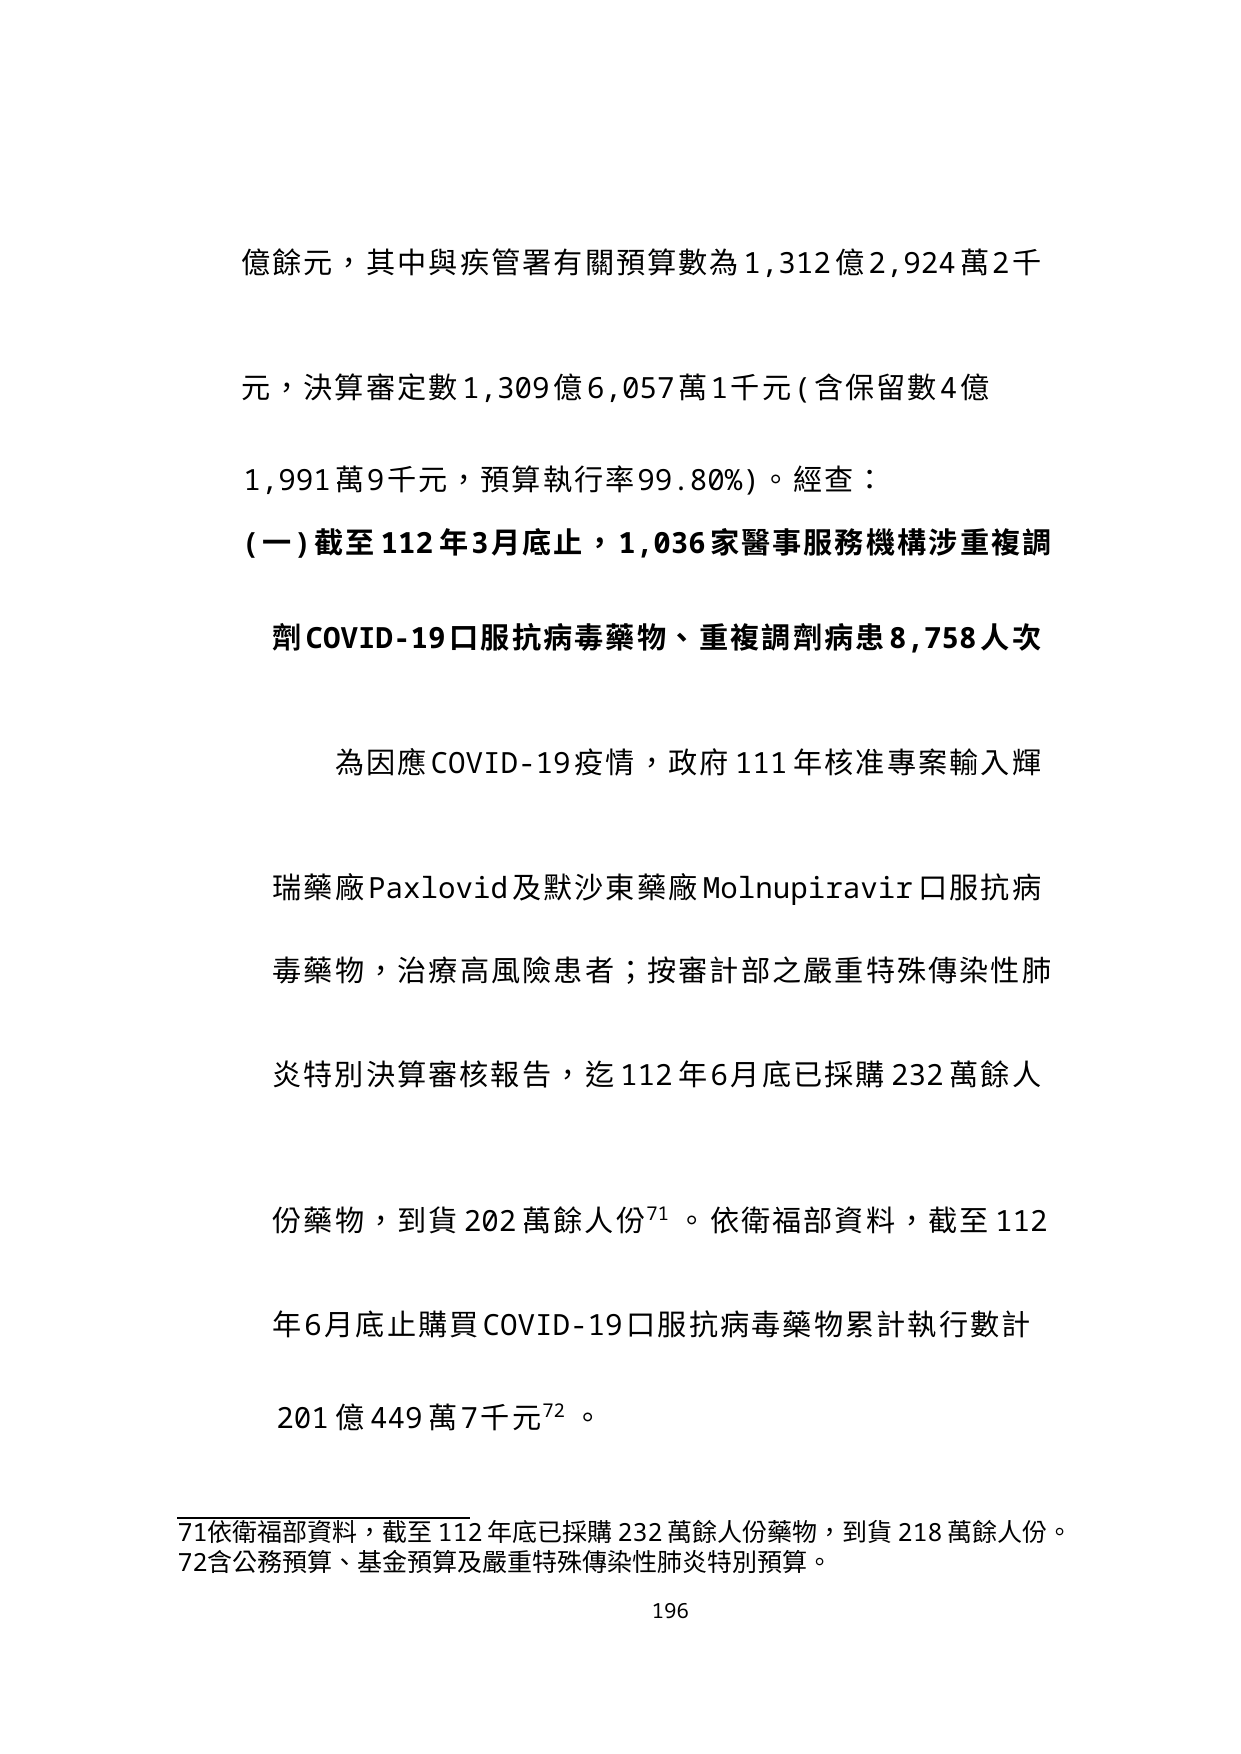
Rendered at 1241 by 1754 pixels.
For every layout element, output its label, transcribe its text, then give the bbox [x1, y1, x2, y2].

text 依衛福部資料，截至112年底已採購232萬餘人份藥物，到貨218萬餘人份。 [177, 1518, 1063, 1548]
text 含公務預算、基金預算及嚴重特殊傳染性肺炎特別預算。 [177, 1548, 1063, 1577]
text 億餘元，其中與疾管署有關預算數為1,312億2,924萬2千元，決算審定數1,309億6,057萬1千元(含保留數4億1,991萬9千元，預算執行率99.80%)。經查： [236, 177, 1063, 490]
text (一)截至112年3月底止，1,036家醫事服務機構涉重複調劑COVID-19口服抗病毒藥物、重複調劑病患8,758人次 [236, 490, 1063, 677]
text 為因應COVID-19疫情，政府111年核准專案輸入輝瑞藥廠Paxlovid及默沙東藥廠Molnupiravir口服抗病毒藥物，治療高風險患者；按審計部之嚴重特殊傳染性肺炎特別決算審核報告，迄112年6月底已採購232萬餘人份藥物，到貨202萬餘人份。依衛福部資料，截至112年6月底止購買COVID-19口服抗病毒藥物累計執行數計201億449萬7千元。 [266, 677, 1063, 1427]
